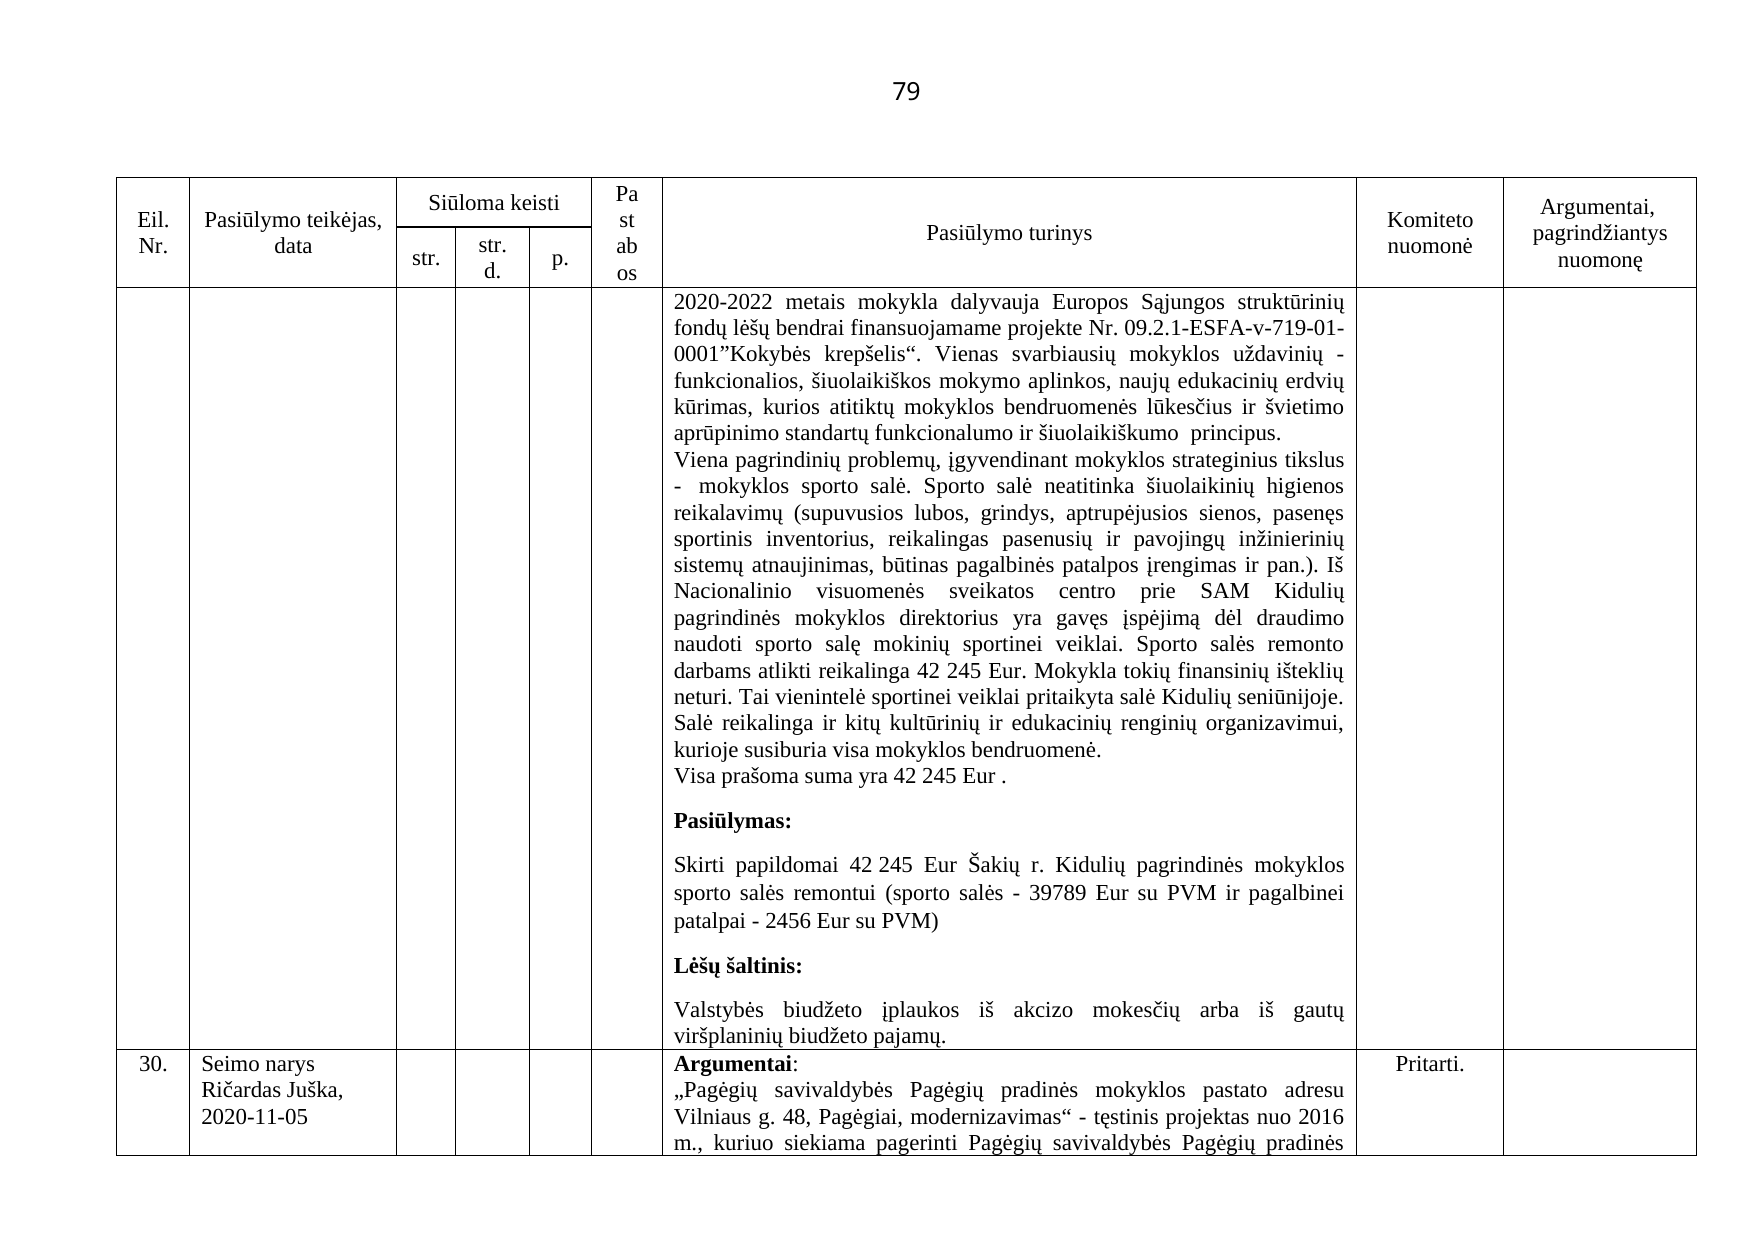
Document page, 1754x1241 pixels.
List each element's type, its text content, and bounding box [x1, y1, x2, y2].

table_header Komiteto nuomonė [1357, 178, 1503, 287]
table_cell [190, 288, 396, 1049]
table_header Pasiūlymo turinys [663, 178, 1356, 287]
table_cell [456, 288, 529, 1049]
table_cell [530, 1050, 591, 1155]
table_header Siūloma keisti [397, 178, 591, 226]
table_cell [530, 288, 591, 1049]
table_cell [456, 1050, 529, 1155]
table_cell str. d. [456, 228, 529, 287]
table_cell Argumentai: „Pagėgių savivaldybės Pagėgių pradinės mokyklos pastato adresu Vilniaus g. 48, Pagėgiai, modernizavimas“ - tęstinis projektas nuo 2016 m., kuriuo siekiama pagerinti Pagėgių savivaldybės Pagėgių pradinės [663, 1050, 1356, 1155]
table_cell 2020-2022 metais mokykla dalyvauja Europos Sąjungos struktūrinių fondų lėšų bendrai finansuojamame projekte Nr. 09.2.1-ESFA-v-719-01-0001”Kokybės krepšelis“. Vienas svarbiausių mokyklos uždavinių - funkcionalios, šiuolaikiškos mokymo aplinkos, naujų edukacinių erdvių kūrimas, kurios atitiktų mokyklos bendruomenės lūkesčius ir švietimo aprūpinimo standartų funkcionalumo ir šiuolaikiškumo principus. Viena pagrindinių problemų, įgyvendinant mokyklos strateginius tikslus - mokyklos sporto salė. Sporto salė neatitinka šiuolaikinių higienos reikalavimų (supuvusios lubos, grindys, aptrupėjusios sienos, pasenęs sportinis inventorius, reikalingas pasenusių ir pavojingų inžinierinių sistemų atnaujinimas, būtinas pagalbinės patalpos įrengimas ir pan.). Iš Nacionalinio visuomenės sveikatos centro prie SAM Kidulių pagrindinės mokyklos direktorius yra gavęs įspėjimą dėl draudimo naudoti sporto salę mokinių sportinei veiklai. Sporto salės remonto darbams atlikti reikalinga 42 245 Eur. Mokykla tokių finansinių išteklių neturi. Tai vienintelė sportinei veiklai pritaikyta salė Kidulių seniūnijoje. Salė reikalinga ir kitų kultūrinių ir edukacinių renginių organizavimui, kurioje susiburia visa mokyklos bendruomenė. Visa prašoma suma yra 42 245 Eur . Pasiūlymas: Skirti papildomai 42 245 Eur Šakių r. Kidulių pagrindinės mokyklos sporto salės remontui (sporto salės - 39789 Eur su PVM ir pagalbinei patalpai - 2456 Eur su PVM) Lėšų šaltinis: Valstybės biudžeto įplaukos iš akcizo mokesčių arba iš gautų viršplaninių biudžeto pajamų. [663, 288, 1356, 1049]
table_cell [1504, 288, 1696, 1049]
table_cell [592, 1050, 662, 1155]
table_cell Seimo narys Ričardas Juška, 2020-11-05 [190, 1050, 396, 1155]
table_header Pastabos [592, 178, 662, 287]
table_header Pasiūlymo teikėjas, data [190, 178, 396, 287]
table_cell [1504, 1050, 1696, 1155]
table_cell [117, 288, 189, 1049]
table_cell [397, 1050, 455, 1155]
table_cell p. [530, 228, 591, 287]
table_cell Pritarti. [1357, 1050, 1503, 1155]
table_cell [592, 288, 662, 1049]
table_cell str. [397, 228, 455, 287]
table_cell [397, 288, 455, 1049]
table_header Argumentai, pagrindžiantys nuomonę [1504, 178, 1696, 287]
table_cell [1357, 288, 1503, 1049]
table_header Eil. Nr. [117, 178, 189, 287]
table_cell 30. [117, 1050, 189, 1155]
